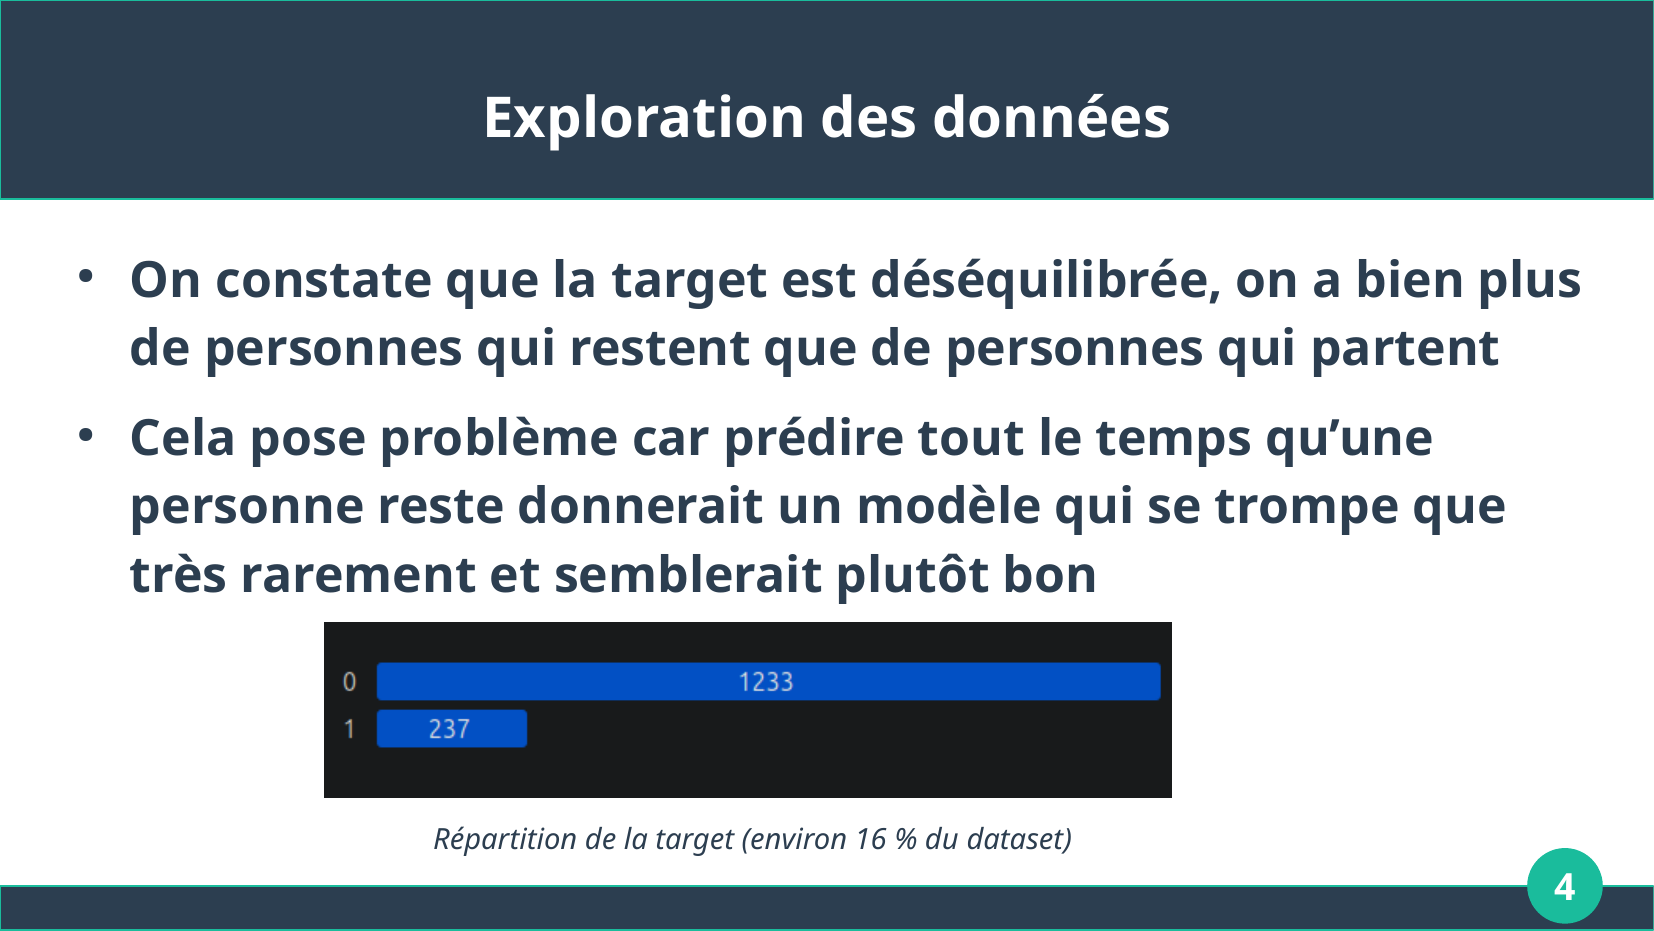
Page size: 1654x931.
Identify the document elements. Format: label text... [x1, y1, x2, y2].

list On constate que la target est déséquilibrée, on a bien plus de personnes qui restent que de personnes qui partent Cela pose problème car prédire tout le temps qu’une personne reste donnerait un modèle qui se trompe que très rarement et semblerait plutôt bon [59, 243, 1595, 864]
title Exploration des données [59, 37, 1595, 155]
picture [324, 622, 1172, 798]
text_box Répartition de la target (environ 16 % du dataset) [413, 791, 1093, 886]
